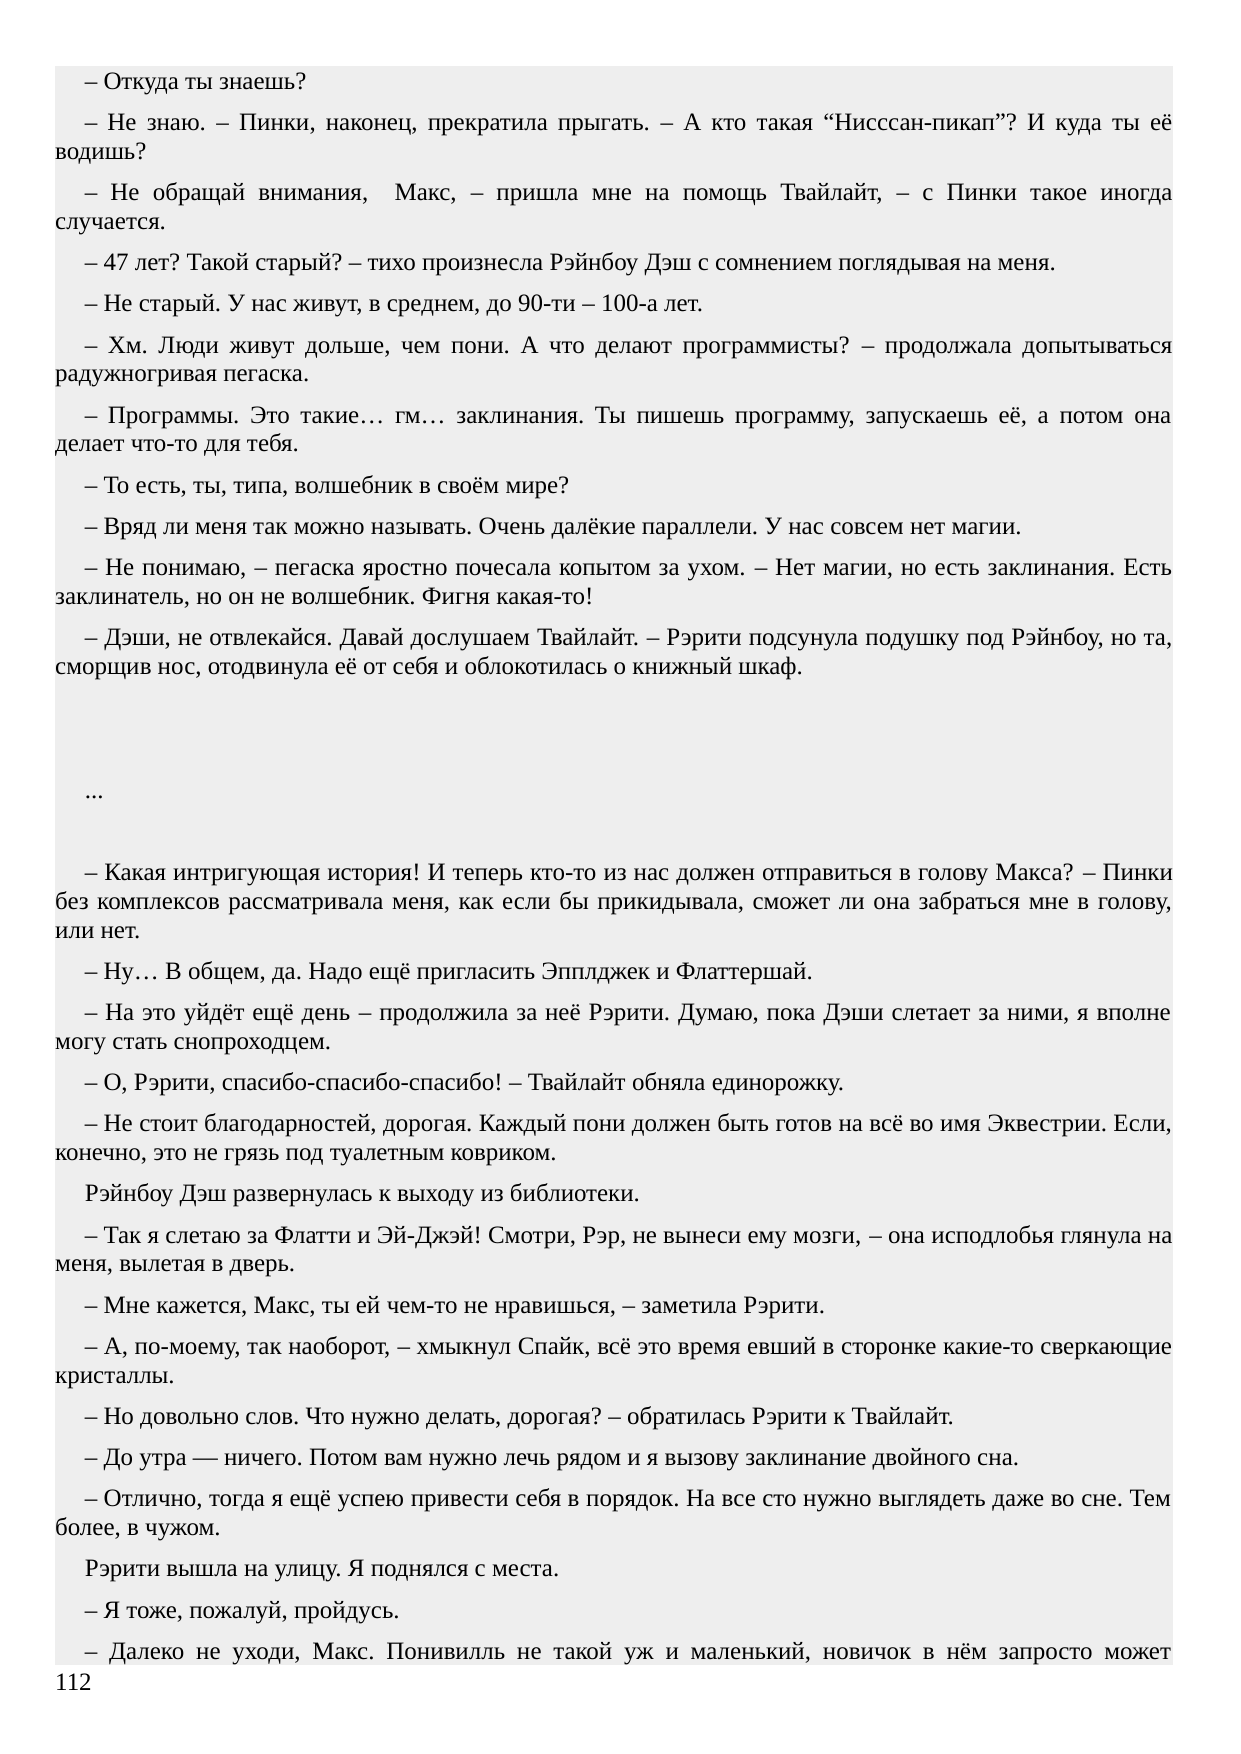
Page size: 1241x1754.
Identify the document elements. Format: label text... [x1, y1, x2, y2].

text – Не старый. У нас живут, в среднем, до 90-ти – 100-а лет. [55, 288, 1173, 317]
text – Но довольно слов. Что нужно делать, дорогая? – обратилась Рэрити к Твайлайт. [55, 1401, 1173, 1430]
text – Так я слетаю за Флатти и Эй-Джэй! Смотри, Рэр, не вынеси ему мозги, – она исподлобья глянула на меня, вылетая в дверь. [55, 1220, 1173, 1277]
text – Не знаю. – Пинки, наконец, прекратила прыгать. – А кто такая “Нисссан-пикап”? И куда ты её водишь? [55, 107, 1173, 165]
text – Не понимаю, – пегаска яростно почесала копытом за ухом. – Нет магии, но есть заклинания. Есть заклинатель, но он не волшебник. Фигня какая-то! [55, 552, 1173, 610]
text ... [55, 775, 1173, 803]
text – Не обращай внимания, Макс, – пришла мне на помощь Твайлайт, – с Пинки такое иногда случается. [55, 177, 1173, 235]
text – Хм. Люди живут дольше, чем пони. А что делают программисты? – продолжала допытываться радужногривая пегаска. [55, 330, 1173, 387]
text – Дэши, не отвлекайся. Давай дослушаем Твайлайт. – Рэрити подсунула подушку под Рэйнбоу, но та, сморщив нос, отодвинула её от себя и облокотилась о книжный шкаф. [55, 622, 1173, 680]
text – Программы. Это такие… гм… заклинания. Ты пишешь программу, запускаешь её, а потом она делает что-то для тебя. [55, 400, 1173, 457]
text – Какая интригующая история! И теперь кто-то из нас должен отправиться в голову Макса? – Пинки без комплексов рассматривала меня, как если бы прикидывала, сможет ли она забраться мне в голову, или нет. [55, 857, 1173, 943]
text – То есть, ты, типа, волшебник в своём мире? [55, 470, 1173, 498]
text – Не стоит благодарностей, дорогая. Каждый пони должен быть готов на всё во имя Эквестрии. Если, конечно, это не грязь под туалетным ковриком. [55, 1108, 1173, 1166]
text – О, Рэрити, спасибо-спасибо-спасибо! – Твайлайт обняла единорожку. [55, 1067, 1173, 1096]
text – Мне кажется, Макс, ты ей чем-то не нравишься, – заметила Рэрити. [55, 1290, 1173, 1318]
text – Отлично, тогда я ещё успею привести себя в порядок. На все сто нужно выглядеть даже во сне. Тем более, в чужом. [55, 1483, 1173, 1541]
text Рэйнбоу Дэш развернулась к выходу из библиотеки. [55, 1178, 1173, 1207]
text – А, по-моему, так наоборот, – хмыкнул Спайк, всё это время евший в сторонке какие-то сверкающие кристаллы. [55, 1331, 1173, 1388]
text – Я тоже, пожалуй, пройдусь. [55, 1595, 1173, 1623]
text – Вряд ли меня так можно называть. Очень далёкие параллели. У нас совсем нет магии. [55, 511, 1173, 540]
text – На это уйдёт ещё день – продолжила за неё Рэрити. Думаю, пока Дэши слетает за ними, я вполне могу стать снопроходцем. [55, 997, 1173, 1055]
text – Далеко не уходи, Макс. Понивилль не такой уж и маленький, новичок в нём запросто может [55, 1636, 1173, 1665]
text – До утра — ничего. Потом вам нужно лечь рядом и я вызову заклинание двойного сна. [55, 1442, 1173, 1471]
text – 47 лет? Такой старый? – тихо произнесла Рэйнбоу Дэш с сомнением поглядывая на меня. [55, 247, 1173, 276]
text – Откуда ты знаешь? [55, 66, 1173, 95]
text – Ну… В общем, да. Надо ещё пригласить Эпплджек и Флаттершай. [55, 956, 1173, 985]
text Рэрити вышла на улицу. Я поднялся с места. [55, 1553, 1173, 1582]
